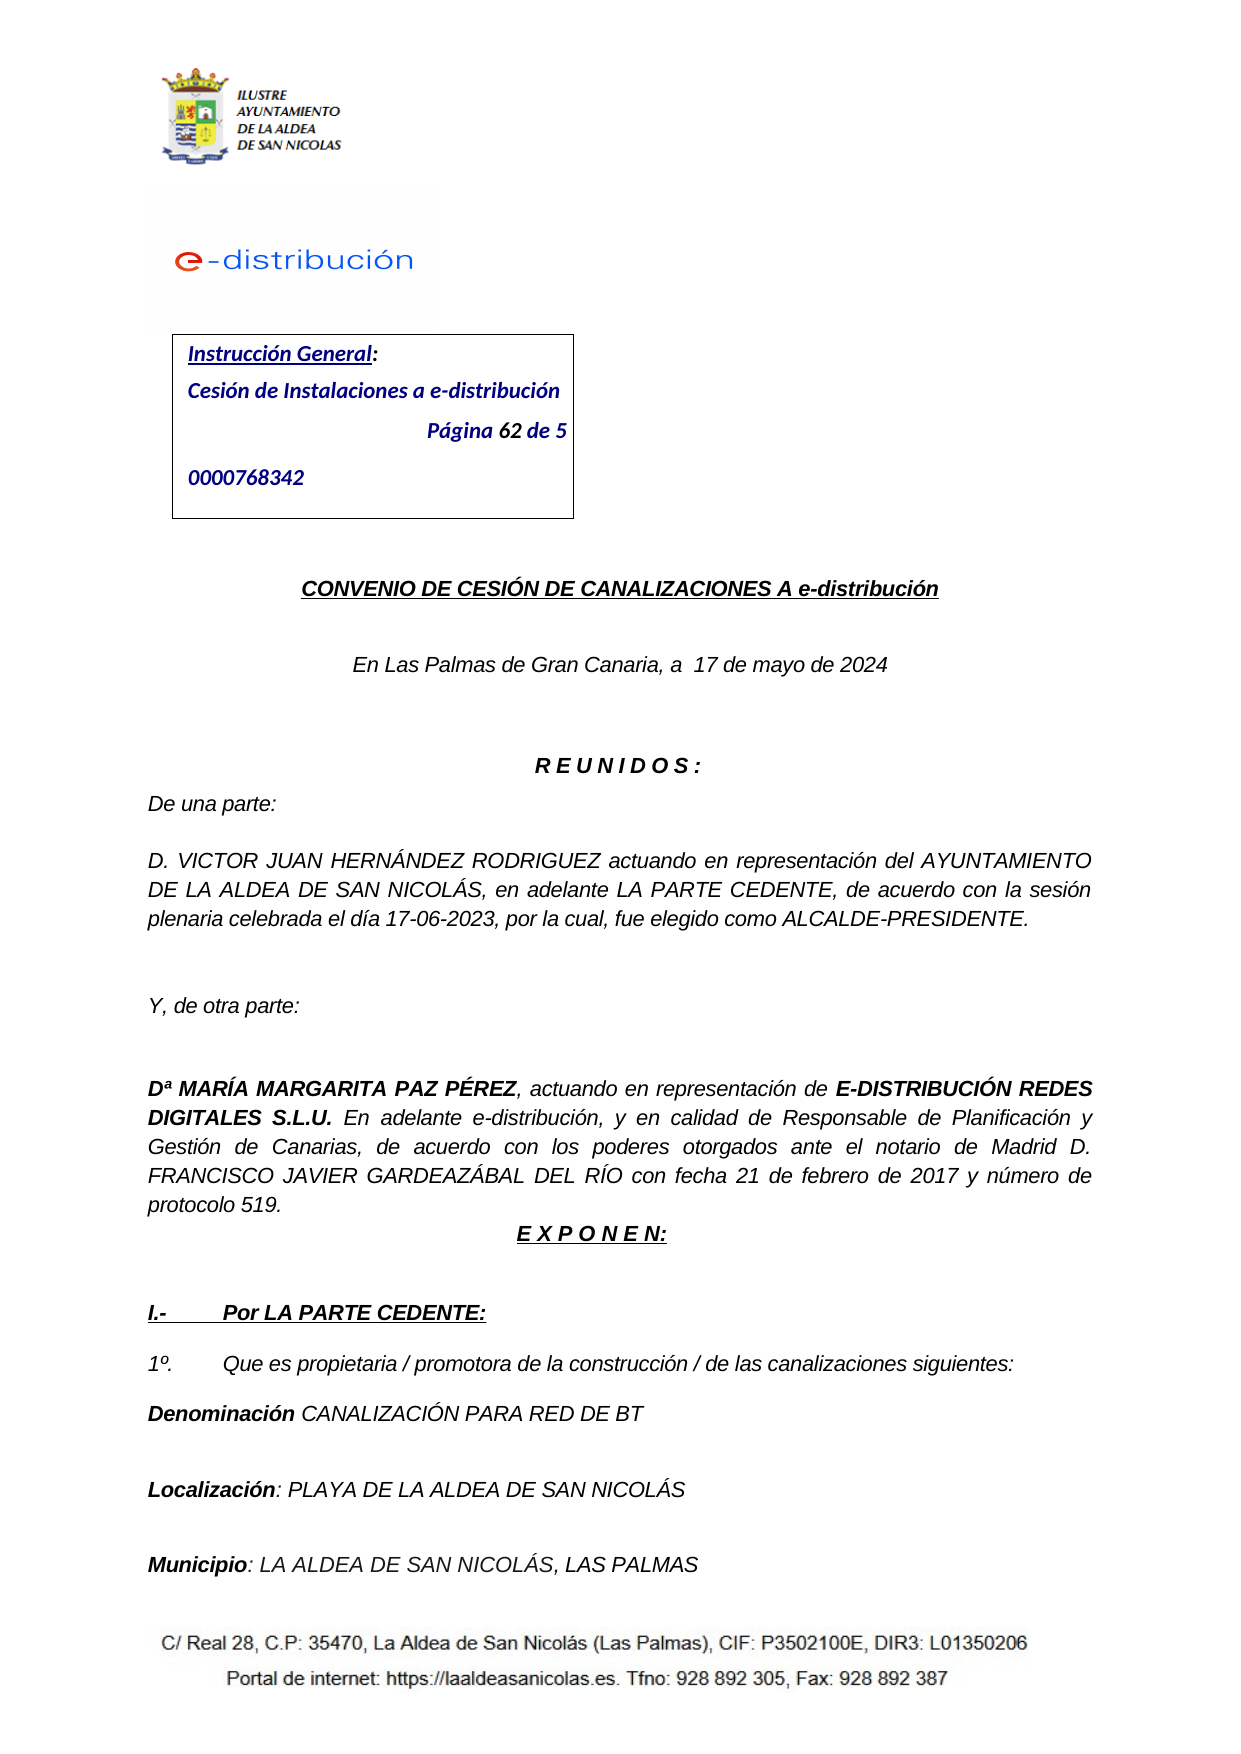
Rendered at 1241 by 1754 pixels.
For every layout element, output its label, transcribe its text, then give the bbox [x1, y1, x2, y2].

text Municipio: LA ALDEA DE SAN NICOLÁS, LAS PALMAS [148, 1552, 1093, 1577]
text D. VICTOR JUAN HERNÁNDEZ RODRIGUEZ actuando en representación del AYUNTAMIENTO DE LA ALDEA DE SAN NICOLÁS, en adelante LA PARTE CEDENTE, de acuerdo con la sesión plenaria celebrada el día 17-06-2023, por la cual, fue elegido como ALCALDE-PRESIDENTE. [148, 848, 1093, 932]
picture [148, 188, 438, 334]
text R E U N I D O S : [148, 753, 1093, 778]
picture [149, 1627, 1034, 1694]
text Localización: PLAYA DE LA ALDEA DE SAN NICOLÁS [148, 1477, 1093, 1502]
text E X P O N E N: [369, 1221, 1093, 1246]
text 1º. Que es propietaria / promotora de la construcción / de las canalizaciones siguientes: [148, 1351, 1093, 1376]
text De una parte: [148, 791, 1093, 816]
text Dª MARÍA MARGARITA PAZ PÉREZ, actuando en representación de E-DISTRIBUCIÓN REDES DIGITALES S.L.U. En adelante e-distribución, y en calidad de Responsable de Planificación y Gestión de Canarias, de acuerdo con los poderes otorgados ante el notario de Madrid D. FRANCISCO JAVIER GARDEAZÁBAL DEL RÍO con fecha 21 de febrero de 2017 y número de protocolo 519. [148, 1076, 1093, 1217]
subtitle CONVENIO DE CESIÓN DE CANALIZACIONES A e-distribución [148, 576, 1093, 601]
text I.- Por LA PARTE CEDENTE: [148, 1300, 1093, 1326]
text Denominación CANALIZACIÓN PARA RED DE BT [148, 1401, 1093, 1426]
picture [148, 60, 357, 172]
text Y, de otra parte: [148, 993, 1093, 1018]
table_header Instrucción General: Cesión de Instalaciones a e-distribución Página 62 de 5 0000768342 [173, 335, 573, 518]
text En Las Palmas de Gran Canaria, a 17 de mayo de 2024 [148, 652, 1093, 677]
